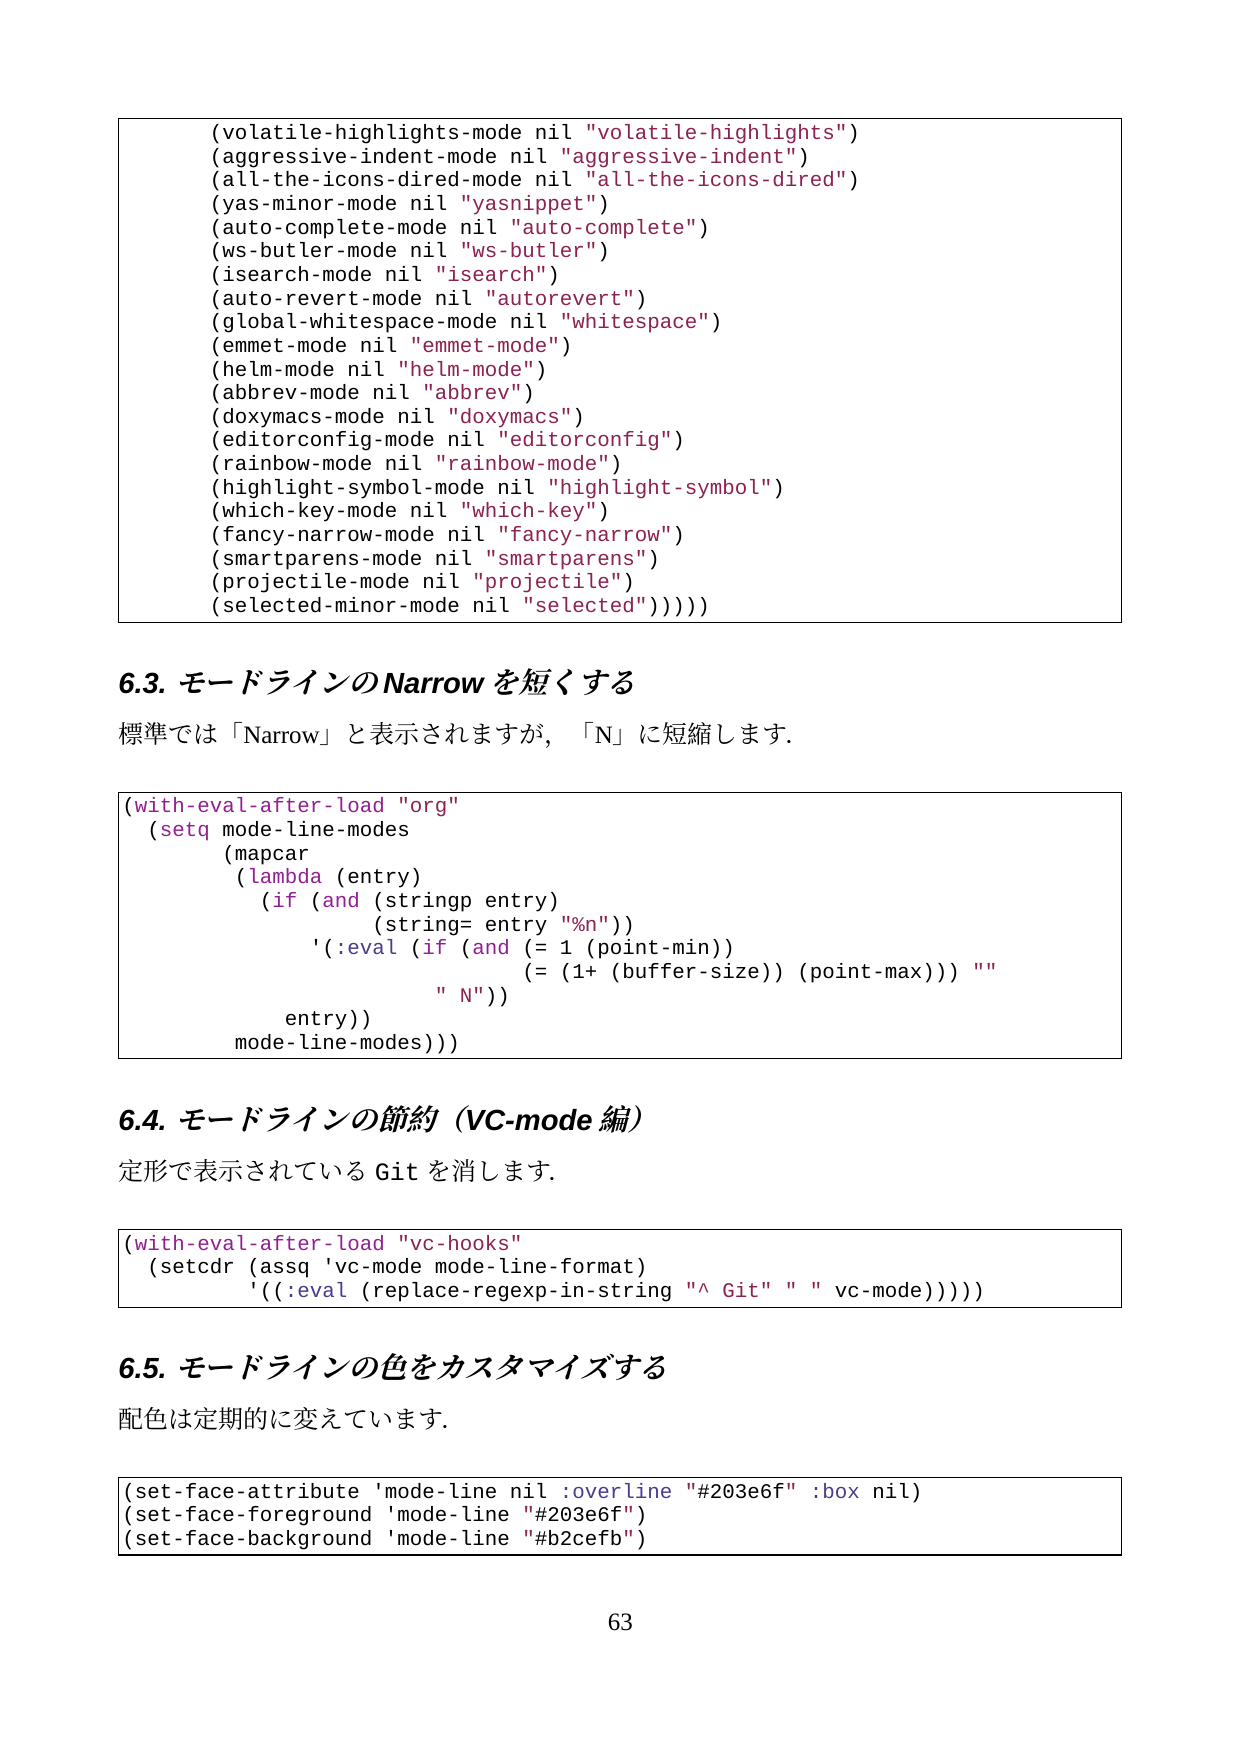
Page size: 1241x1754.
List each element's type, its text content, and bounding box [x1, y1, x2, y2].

text (set-face-background 'mode-line "#b2cefb") [119, 1524, 1121, 1554]
subtitle モードラインの節約（VC-mode編） [118, 1097, 1122, 1139]
text (with-eval-after-load "vc-hooks" [119, 1230, 1121, 1252]
text '((:eval (replace-regexp-in-string "^ Git" " " vc-mode))))) [119, 1276, 1121, 1307]
text (auto-revert-mode nil "autorevert") [119, 284, 1121, 307]
text (setq mode-line-modes [119, 815, 1121, 839]
text (emmet-mode nil "emmet-mode") [119, 331, 1121, 354]
text (yas-minor-mode nil "yasnippet") [119, 189, 1121, 213]
text (ws-butler-mode nil "ws-butler") [119, 236, 1121, 260]
text (editorconfig-mode nil "editorconfig") [119, 426, 1121, 449]
subtitle モードラインの色をカスタマイズする [118, 1345, 1122, 1387]
text (helm-mode nil "helm-mode") [119, 354, 1121, 378]
text (highlight-symbol-mode nil "highlight-symbol") [119, 473, 1121, 496]
text (= (1+ (buffer-size)) (point-max))) "" [119, 957, 1121, 981]
text " N")) [119, 981, 1121, 1004]
text (string= entry "%n")) [119, 910, 1121, 933]
text (auto-complete-mode nil "auto-complete") [119, 213, 1121, 236]
text (lambda (entry) [119, 862, 1121, 886]
text entry)) [119, 1004, 1121, 1028]
text (setcdr (assq 'vc-mode mode-line-format) [119, 1252, 1121, 1276]
text (projectile-mode nil "projectile") [119, 567, 1121, 591]
text (rainbow-mode nil "rainbow-mode") [119, 449, 1121, 473]
text (fancy-narrow-mode nil "fancy-narrow") [119, 520, 1121, 544]
text (abbrev-mode nil "abbrev") [119, 378, 1121, 402]
text 配色は定期的に変えています． [118, 1399, 1122, 1464]
text mode-line-modes))) [119, 1028, 1121, 1058]
text (smartparens-mode nil "smartparens") [119, 544, 1121, 567]
text (which-key-mode nil "which-key") [119, 496, 1121, 520]
text (all-the-icons-dired-mode nil "all-the-icons-dired") [119, 165, 1121, 189]
subtitle モードラインのNarrowを短くする [118, 660, 1122, 702]
text (mapcar [119, 839, 1121, 862]
text (selected-minor-mode nil "selected"))))) [119, 591, 1121, 622]
text 標準では「Narrow」と表示されますが，「N」に短縮します． [118, 714, 1122, 779]
text (aggressive-indent-mode nil "aggressive-indent") [119, 142, 1121, 165]
text (set-face-foreground 'mode-line "#203e6f") [119, 1500, 1121, 1524]
text (isearch-mode nil "isearch") [119, 260, 1121, 284]
text (global-whitespace-mode nil "whitespace") [119, 307, 1121, 331]
text (with-eval-after-load "org" [119, 793, 1121, 815]
text (set-face-attribute 'mode-line nil :overline "#203e6f" :box nil) [119, 1478, 1121, 1500]
text 定形で表示されている Git を消します． [118, 1151, 1122, 1216]
text (doxymacs-mode nil "doxymacs") [119, 402, 1121, 426]
text (volatile-highlights-mode nil "volatile-highlights") [119, 119, 1121, 142]
text '(:eval (if (and (= 1 (point-min)) [119, 933, 1121, 957]
text (if (and (stringp entry) [119, 886, 1121, 910]
